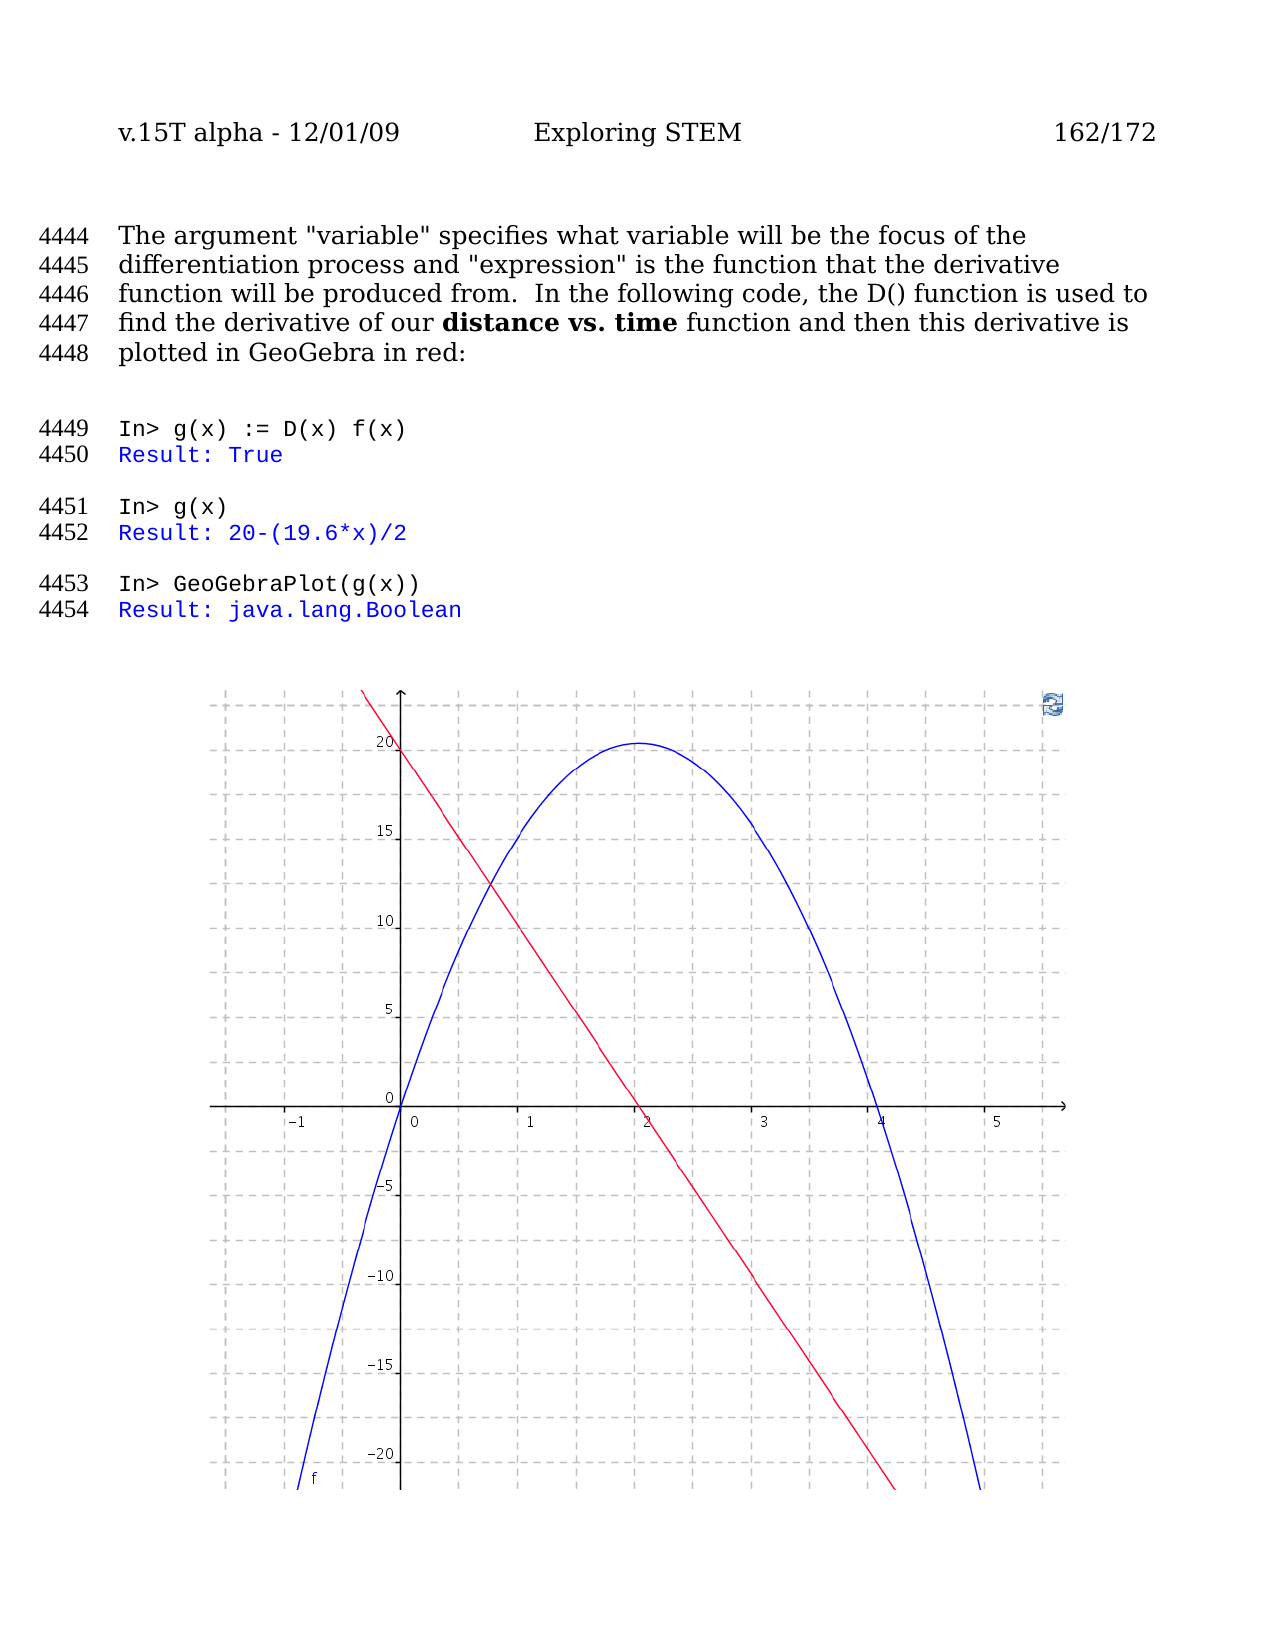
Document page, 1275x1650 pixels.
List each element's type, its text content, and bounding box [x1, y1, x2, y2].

text Result: True [118, 443, 1157, 469]
text In> GeoGebraPlot(g(x)) [118, 573, 1157, 599]
text The argument "variable" specifies what variable will be the focus of the differentiation process and "expression" is the function that the derivative function will be produced from. In the following code, the D() function is used to find the derivative of our distance vs. time function and then this derivative is plotted in GeoGebra in red: [118, 221, 1157, 367]
text Result: java.lang.Boolean [118, 599, 1157, 625]
text Result: 20-(19.6*x)/2 [118, 521, 1157, 547]
picture [209, 690, 1066, 1490]
text In> g(x) := D(x) f(x) [118, 417, 1157, 443]
text In> g(x) [118, 495, 1157, 521]
